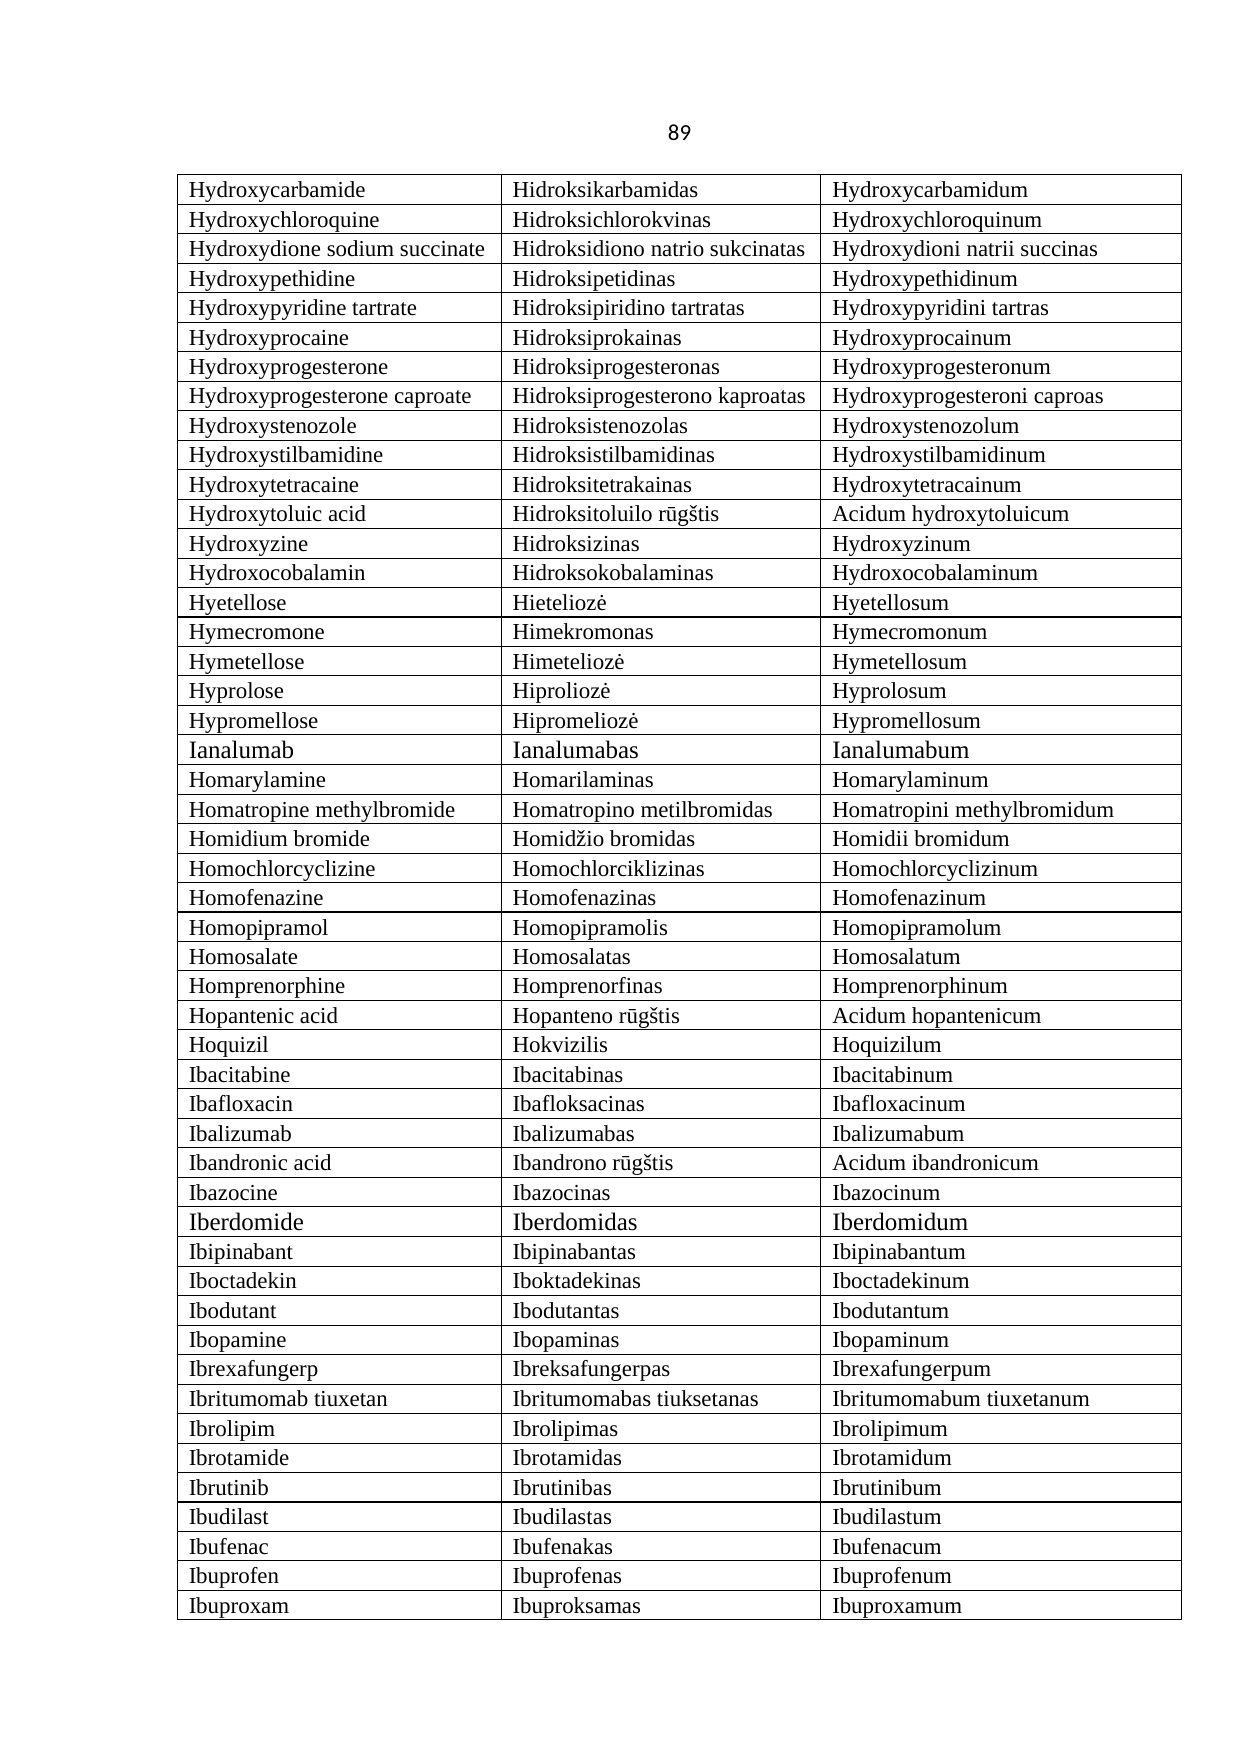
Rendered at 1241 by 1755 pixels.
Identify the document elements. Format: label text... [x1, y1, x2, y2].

table_cell Ibipinabant [178, 1237, 501, 1266]
table_cell Hydroxyprocaine [178, 323, 501, 351]
table_cell Ibacitabine [178, 1060, 501, 1088]
table_cell Homofenazinum [821, 883, 1181, 911]
table_cell Hydroxytoluic acid [178, 500, 501, 528]
table_cell Hyprolosum [821, 676, 1181, 705]
table_cell Homosalatum [821, 942, 1181, 970]
table_cell Ibudilastas [502, 1503, 820, 1531]
table_cell Ibrolipim [178, 1414, 501, 1442]
table_cell Homochlorcyclizinum [821, 854, 1181, 882]
table_cell Ibudilast [178, 1503, 501, 1531]
table_cell Iberdomidas [502, 1207, 820, 1236]
table_cell Ibrotamidum [821, 1444, 1181, 1472]
table_cell Homidžio bromidas [502, 824, 820, 852]
table_cell Homidii bromidum [821, 824, 1181, 852]
table_cell Ibodutantas [502, 1296, 820, 1324]
table_cell Hymecromonum [821, 618, 1181, 646]
table_cell Hydroxypyridini tartras [821, 293, 1181, 322]
table_cell Ibafloksacinas [502, 1089, 820, 1118]
table_cell Hyetellosum [821, 588, 1181, 616]
table_cell Ibipinabantum [821, 1237, 1181, 1266]
table_cell Homprenorphinum [821, 971, 1181, 1000]
table_cell Hidroksistilbamidinas [502, 441, 820, 469]
table_cell Homochlorcyclizine [178, 854, 501, 882]
table_cell Acidum hopantenicum [821, 1001, 1181, 1029]
table_cell Hydroxyprogesteroni caproas [821, 382, 1181, 410]
table_cell Ibrutinibas [502, 1473, 820, 1501]
table_cell Hydroxyprogesteronum [821, 352, 1181, 381]
table_cell Homarilaminas [502, 765, 820, 793]
table_cell Homosalatas [502, 942, 820, 970]
table_cell Hidroksidiono natrio sukcinatas [502, 234, 820, 263]
table_cell Hydroxytetracainum [821, 470, 1181, 498]
table_cell Ibritumomabum tiuxetanum [821, 1385, 1181, 1413]
table_cell Ibuproksamas [502, 1591, 820, 1619]
table_cell Hydroxychloroquinum [821, 205, 1181, 233]
table_cell Himekromonas [502, 618, 820, 646]
table_cell Ibandronic acid [178, 1148, 501, 1177]
table_cell Hydroxocobalaminum [821, 559, 1181, 587]
table_cell Homochlorciklizinas [502, 854, 820, 882]
table_cell Hypromellosum [821, 706, 1181, 734]
table_cell Ibacitabinas [502, 1060, 820, 1088]
table_cell Ibufenakas [502, 1532, 820, 1560]
table_cell Hidroksistenozolas [502, 411, 820, 439]
table_cell Hoquizil [178, 1030, 501, 1059]
table_cell Hydroxyprogesterone caproate [178, 382, 501, 410]
table_cell Hydroxystilbamidinum [821, 441, 1181, 469]
table_cell Ibuprofen [178, 1561, 501, 1590]
table_cell Hidroksiprogesterono kaproatas [502, 382, 820, 410]
table_cell Ibrotamidas [502, 1444, 820, 1472]
table_cell Ibuprofenum [821, 1561, 1181, 1590]
table_cell Ibalizumab [178, 1119, 501, 1147]
table_cell Homarylaminum [821, 765, 1181, 793]
table_cell Hymetellosum [821, 647, 1181, 675]
table_cell Homatropini methylbromidum [821, 795, 1181, 823]
table_cell Ibrexafungerpum [821, 1355, 1181, 1383]
table_cell Ibuproxam [178, 1591, 501, 1619]
table_cell Iberdomide [178, 1207, 501, 1236]
table_cell Hidroksipetidinas [502, 264, 820, 292]
table_cell Homosalate [178, 942, 501, 970]
table_cell Hyetellose [178, 588, 501, 616]
table_cell Hydroxydioni natrii succinas [821, 234, 1181, 263]
table_cell Hydroxocobalamin [178, 559, 501, 587]
table_cell Homofenazinas [502, 883, 820, 911]
table_cell Ianalumab [178, 735, 501, 764]
table_cell Hydroxyprogesterone [178, 352, 501, 381]
table_cell Hydroxydione sodium succinate [178, 234, 501, 263]
table_cell Acidum ibandronicum [821, 1148, 1181, 1177]
table_cell Hidroksiprogesteronas [502, 352, 820, 381]
table_cell Ibrolipimum [821, 1414, 1181, 1442]
table_cell Ibrutinib [178, 1473, 501, 1501]
table_cell Homopipramol [178, 913, 501, 941]
table_cell Ibazocine [178, 1178, 501, 1206]
table_cell Homopipramolum [821, 913, 1181, 941]
table_cell Ibipinabantas [502, 1237, 820, 1266]
table_cell Hokvizilis [502, 1030, 820, 1059]
table_cell Ibazocinas [502, 1178, 820, 1206]
table_cell Hopantenic acid [178, 1001, 501, 1029]
table_cell Hidroksitetrakainas [502, 470, 820, 498]
table_cell Ibalizumabum [821, 1119, 1181, 1147]
table_cell Hydroxychloroquine [178, 205, 501, 233]
table_cell Hypromellose [178, 706, 501, 734]
table_cell Ibreksafungerpas [502, 1355, 820, 1383]
table_cell Hidroksipiridino tartratas [502, 293, 820, 322]
table_cell Hipromeliozė [502, 706, 820, 734]
table_cell Hydroxytetracaine [178, 470, 501, 498]
table_cell Hidroksikarbamidas [502, 175, 820, 204]
table_cell Hydroxypethidine [178, 264, 501, 292]
table_cell Ibopamine [178, 1326, 501, 1354]
table_cell Hydroxyprocainum [821, 323, 1181, 351]
table_cell Ibodutantum [821, 1296, 1181, 1324]
table_cell Ibrexafungerp [178, 1355, 501, 1383]
table_cell Homatropine methylbromide [178, 795, 501, 823]
table_cell Homprenorfinas [502, 971, 820, 1000]
table_cell Ibuproxamum [821, 1591, 1181, 1619]
table_cell Hidroksokobalaminas [502, 559, 820, 587]
table_cell Iboctadekin [178, 1267, 501, 1295]
table_cell Ibrotamide [178, 1444, 501, 1472]
table_cell Hydroxyzinum [821, 529, 1181, 557]
table_cell Homarylamine [178, 765, 501, 793]
table_cell Iberdomidum [821, 1207, 1181, 1236]
table_cell Ianalumabum [821, 735, 1181, 764]
table_cell Homofenazine [178, 883, 501, 911]
table_cell Hydroxypyridine tartrate [178, 293, 501, 322]
table_cell Ibacitabinum [821, 1060, 1181, 1088]
table_cell Ibrolipimas [502, 1414, 820, 1442]
table_cell Ibalizumabas [502, 1119, 820, 1147]
table_cell Ibrutinibum [821, 1473, 1181, 1501]
table_cell Hoquizilum [821, 1030, 1181, 1059]
table_cell Homopipramolis [502, 913, 820, 941]
table_cell Hidroksichlorokvinas [502, 205, 820, 233]
table_cell Ibafloxacin [178, 1089, 501, 1118]
table_cell Hiproliozė [502, 676, 820, 705]
table_cell Ibopaminas [502, 1326, 820, 1354]
table_cell Hymetellose [178, 647, 501, 675]
table_cell Ibufenac [178, 1532, 501, 1560]
table_cell Acidum hydroxytoluicum [821, 500, 1181, 528]
table_cell Hydroxyzine [178, 529, 501, 557]
table_cell Hydroxystenozole [178, 411, 501, 439]
table_cell Hyprolose [178, 676, 501, 705]
table_cell Ibritumomabas tiuksetanas [502, 1385, 820, 1413]
table_cell Hidroksitoluilo rūgštis [502, 500, 820, 528]
table_cell Iboctadekinum [821, 1267, 1181, 1295]
table_cell Hydroxystilbamidine [178, 441, 501, 469]
table_cell Ibopaminum [821, 1326, 1181, 1354]
table_cell Ianalumabas [502, 735, 820, 764]
table_cell Hydroxycarbamide [178, 175, 501, 204]
table_cell Homatropino metilbromidas [502, 795, 820, 823]
table_cell Hydroxypethidinum [821, 264, 1181, 292]
table_cell Iboktadekinas [502, 1267, 820, 1295]
table_cell Ibudilastum [821, 1503, 1181, 1531]
table_cell Hymecromone [178, 618, 501, 646]
table_cell Homprenorphine [178, 971, 501, 1000]
table_cell Hidroksiprokainas [502, 323, 820, 351]
table_cell Hieteliozė [502, 588, 820, 616]
table_cell Ibandrono rūgštis [502, 1148, 820, 1177]
table_cell Ibafloxacinum [821, 1089, 1181, 1118]
table_cell Himeteliozė [502, 647, 820, 675]
table_cell Hydroxystenozolum [821, 411, 1181, 439]
table_cell Ibritumomab tiuxetan [178, 1385, 501, 1413]
table_cell Ibazocinum [821, 1178, 1181, 1206]
table_cell Ibufenacum [821, 1532, 1181, 1560]
table_cell Ibodutant [178, 1296, 501, 1324]
table_cell Hidroksizinas [502, 529, 820, 557]
table_cell Hopanteno rūgštis [502, 1001, 820, 1029]
table_cell Hydroxycarbamidum [821, 175, 1181, 204]
table_cell Homidium bromide [178, 824, 501, 852]
table_cell Ibuprofenas [502, 1561, 820, 1590]
